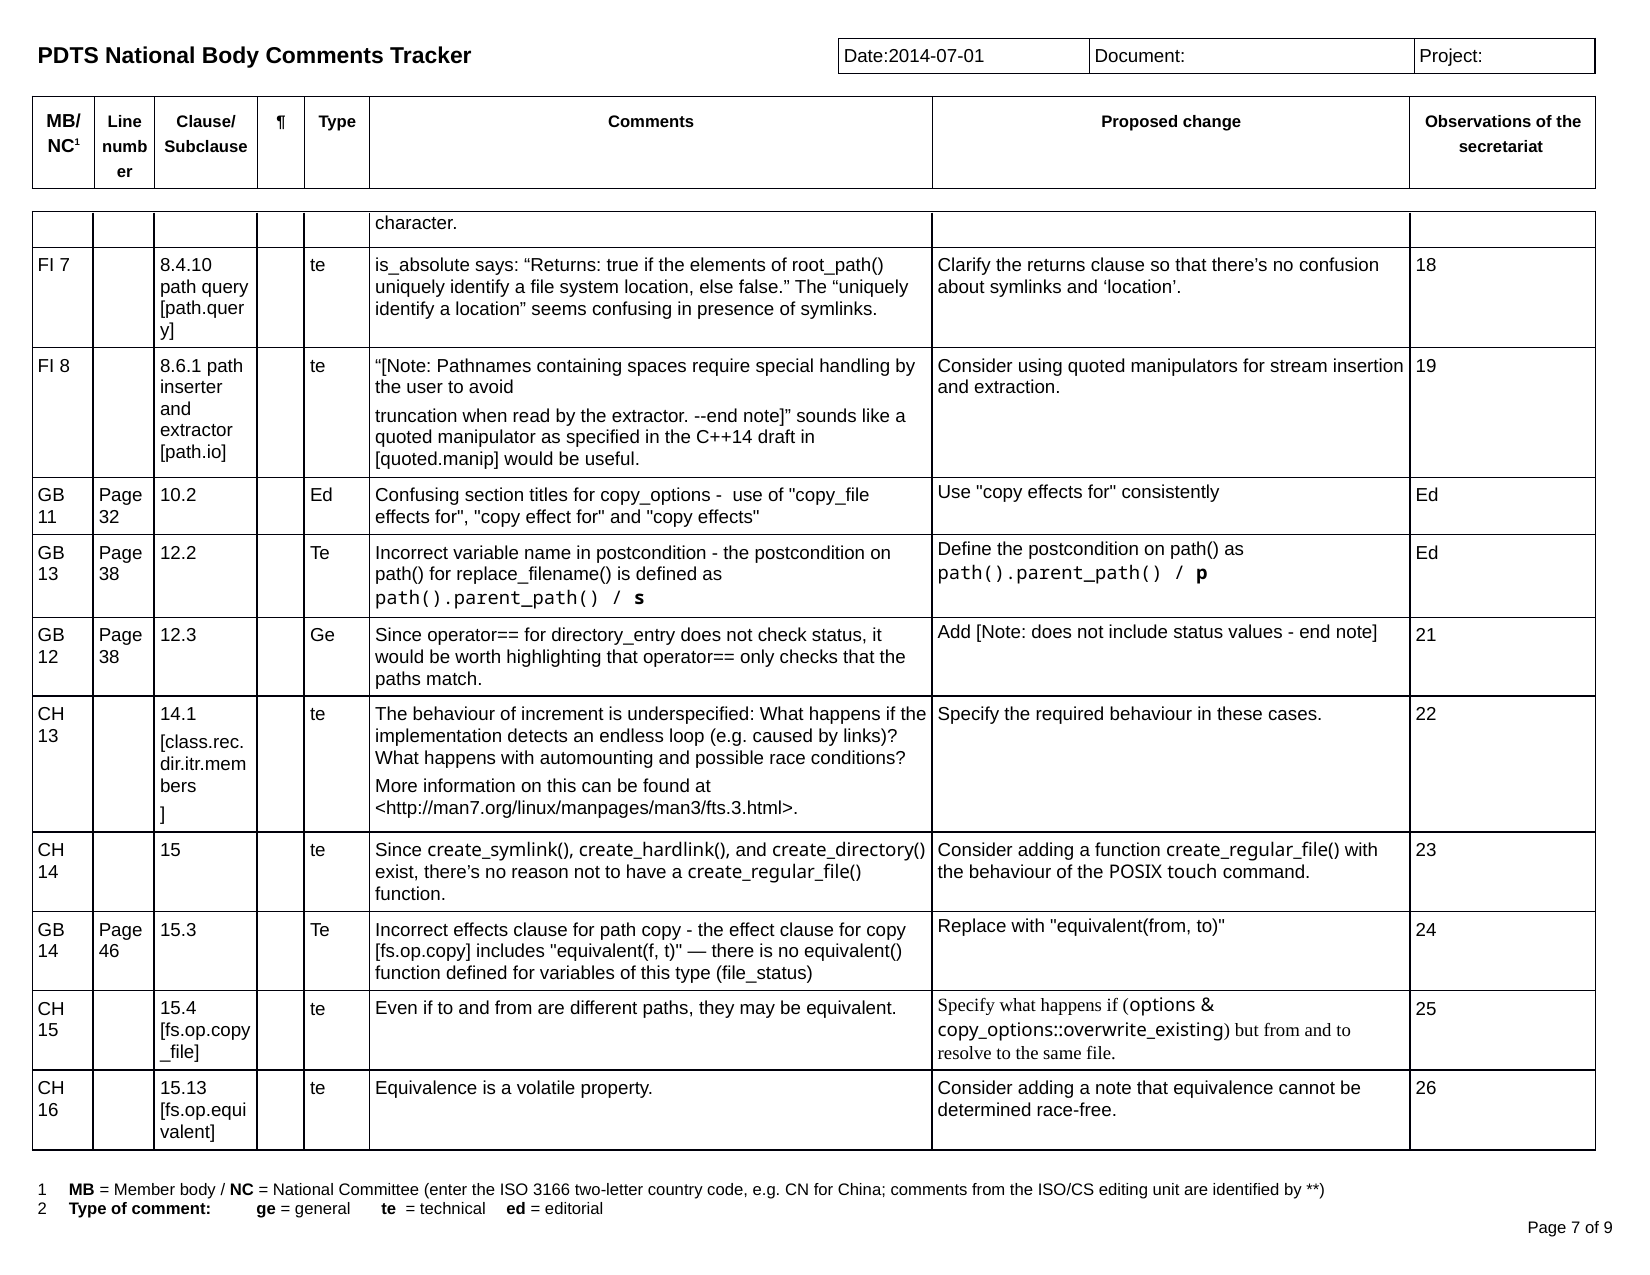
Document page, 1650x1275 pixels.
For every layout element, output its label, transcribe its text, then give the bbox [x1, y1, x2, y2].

table_cell [258, 991, 303, 1069]
table_cell [94, 991, 153, 1069]
table_cell te [305, 1071, 369, 1149]
table_cell 15.13 [fs.op.equivalent] [155, 1071, 256, 1149]
table_cell [258, 912, 303, 989]
table_cell 12.2 [155, 535, 256, 616]
table_cell Te [305, 535, 369, 616]
table_cell Consider adding a note that equivalence cannot be determined race-free. [933, 1071, 1409, 1149]
table_cell FI 8 [33, 348, 92, 476]
table_cell Ed [1411, 535, 1595, 616]
table_cell Consider using quoted manipulators for stream insertion and extraction. [933, 348, 1409, 476]
table_cell 10.2 [155, 478, 256, 534]
table_cell The behaviour of increment is underspecified: What happens if the implementation detects an endless loop (e.g. caused by links)? What happens with automounting and possible race conditions? More information on this can be found at <http://man7.org/linux/manpages/man3/fts.3.html>. [370, 697, 931, 831]
table_cell GB 13 [33, 535, 92, 616]
table_cell GB 12 [33, 618, 92, 695]
table_cell [94, 697, 153, 831]
table_cell Ed [1411, 478, 1595, 534]
table_cell 21 [1411, 618, 1595, 695]
table_cell Use "copy effects for" consistently [933, 478, 1409, 534]
table_cell 15.4 [fs.op.copy_file] [155, 991, 256, 1069]
table_cell Page 46 [94, 912, 153, 989]
table_cell Incorrect effects clause for path copy - the effect clause for copy [fs.op.copy] includes "equivalent(f, t)" — there is no equivalent() function defined for variables of this type (file_status) [370, 912, 931, 989]
table_cell [258, 348, 303, 476]
table_cell Specify the required behaviour in these cases. [933, 697, 1409, 831]
table_cell 14.1 [class.rec.dir.itr.members ] [155, 697, 256, 831]
table_cell 12.3 [155, 618, 256, 695]
table_cell Clarify the returns clause so that there’s no confusion about symlinks and ‘location’. [933, 248, 1409, 347]
table_cell character. [370, 212, 932, 246]
table_cell [258, 212, 304, 246]
table_cell 19 [1411, 348, 1595, 476]
table_cell te [305, 348, 369, 476]
table_cell te [305, 697, 369, 831]
table_cell [94, 833, 153, 911]
table_cell 15 [155, 833, 256, 911]
table_cell 15.3 [155, 912, 256, 989]
table_cell Page 38 [94, 618, 153, 695]
table_cell 18 [1411, 248, 1595, 347]
table_cell Even if to and from are different paths, they may be equivalent. [370, 991, 931, 1069]
table_cell Te [305, 912, 369, 989]
table_cell GB 11 [33, 478, 92, 534]
table_cell “[Note: Pathnames containing spaces require special handling by the user to avoid truncation when read by the extractor. --end note]” sounds like a quoted manipulator as specified in the C++14 draft in [quoted.manip] would be useful. [370, 348, 931, 476]
table_cell 24 [1411, 912, 1595, 989]
table_cell Add [Note: does not include status values - end note] [933, 618, 1409, 695]
table_cell 8.4.10 path query [path.query] [155, 248, 256, 347]
table_cell 23 [1411, 833, 1595, 911]
table_cell [94, 1071, 153, 1149]
table_cell [258, 618, 303, 695]
table_cell [1411, 212, 1595, 246]
table_cell CH 16 [33, 1071, 92, 1149]
table_cell [94, 348, 153, 476]
table_cell FI 7 [33, 248, 92, 347]
table_cell 26 [1411, 1071, 1595, 1149]
table_cell [258, 535, 303, 616]
table_cell GB 14 [33, 912, 92, 989]
table_cell Consider adding a function create_regular_file() with the behaviour of the POSIX touch command. [933, 833, 1409, 911]
table_cell [258, 1071, 303, 1149]
table_cell [258, 697, 303, 831]
table_cell [933, 212, 1410, 246]
table_cell [258, 478, 303, 534]
table_cell 25 [1411, 991, 1595, 1069]
table_cell [155, 212, 257, 246]
table_cell Confusing section titles for copy_options - use of "copy_file effects for", "copy effect for" and "copy effects" [370, 478, 931, 534]
table_cell Ed [305, 478, 369, 534]
table_cell te [305, 833, 369, 911]
table_cell [94, 248, 153, 347]
table_cell [258, 833, 303, 911]
table_cell Replace with "equivalent(from, to)" [933, 912, 1409, 989]
table_cell 8.6.1 path inserter and extractor [path.io] [155, 348, 256, 476]
table_cell te [305, 991, 369, 1069]
table_cell [33, 212, 93, 246]
table_cell [305, 212, 369, 246]
table_cell [258, 248, 303, 347]
table_cell Ge [305, 618, 369, 695]
table_cell Define the postcondition on path() as path().parent_path() / p [933, 535, 1409, 616]
table_cell [94, 212, 154, 246]
table_cell Since create_symlink(), create_hardlink(), and create_directory() exist, there’s no reason not to have a create_regular_file() function. [370, 833, 931, 911]
table_cell CH 15 [33, 991, 92, 1069]
table_cell Incorrect variable name in postcondition - the postcondition on path() for replace_filename() is defined as path().parent_path() / s [370, 535, 931, 616]
table_cell Page 38 [94, 535, 153, 616]
table_cell te [305, 248, 369, 347]
table_cell 22 [1411, 697, 1595, 831]
table_cell Specify what happens if (options & copy_options::overwrite_existing) but from and to resolve to the same file. [933, 991, 1409, 1069]
table_cell Equivalence is a volatile property. [370, 1071, 931, 1149]
table_cell CH 13 [33, 697, 92, 831]
table_cell Page 32 [94, 478, 153, 534]
table_cell Since operator== for directory_entry does not check status, it would be worth highlighting that operator== only checks that the paths match. [370, 618, 931, 695]
table_cell is_absolute says: “Returns: true if the elements of root_path() uniquely identify a file system location, else false.” The “uniquely identify a location” seems confusing in presence of symlinks. [370, 248, 931, 347]
table_cell CH 14 [33, 833, 92, 911]
